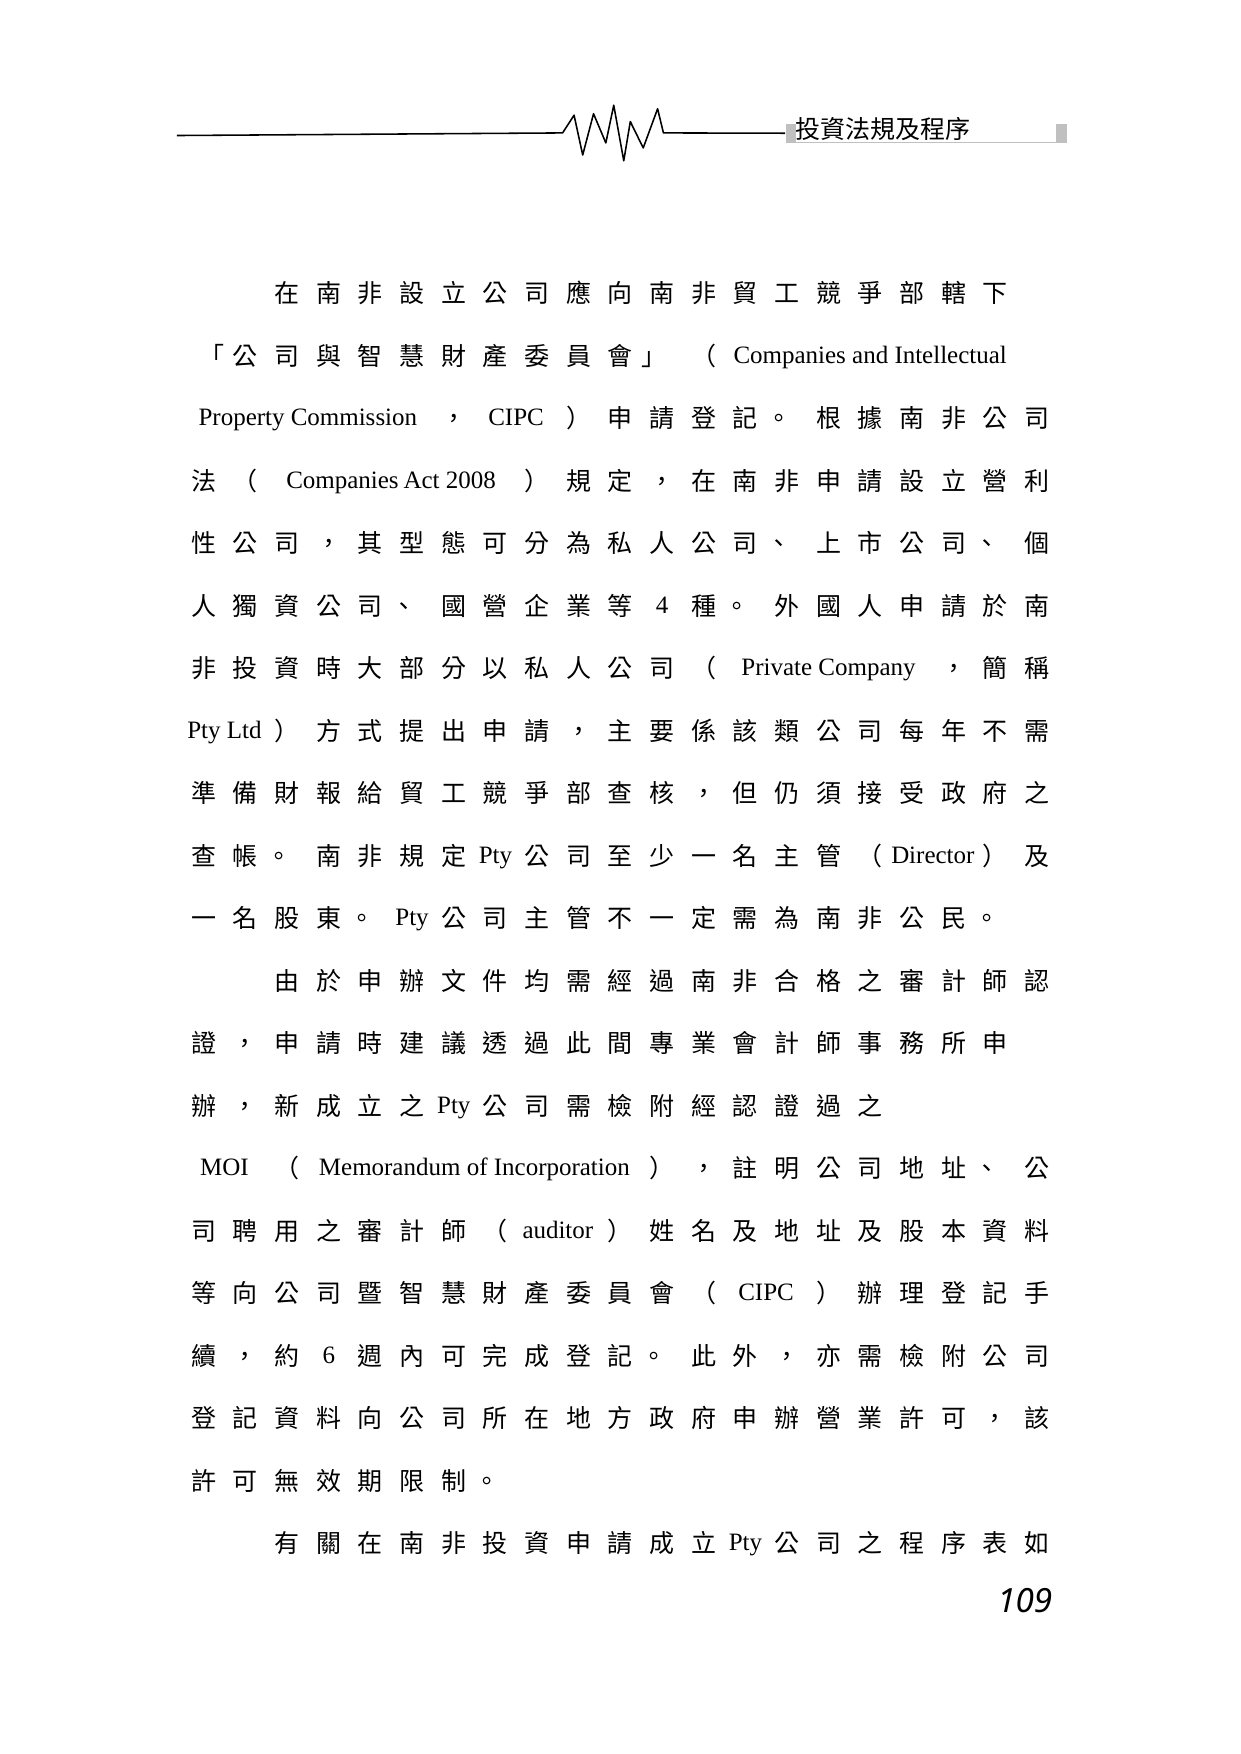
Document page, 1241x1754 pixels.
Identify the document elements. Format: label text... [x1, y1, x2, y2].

text 由於申辦文件均需經過南非合格之審計師認證，申請時建議透過此間專業會計師事務所申辦，新成立之Pty公司需檢附經認證過之MOI（Memorandum of Incorporation），註明公司地址、公司聘用之審計師（auditor）姓名及地址及股本資料等向公司暨智慧財產委員會（CIPC）辦理登記手續，約6週內可完成登記。此外，亦需檢附公司登記資料向公司所在地方政府申辦營業許可，該許可無效期限制。 [183, 938, 1058, 1500]
text 有關在南非投資申請成立Pty公司之程序表如 [183, 1500, 1058, 1563]
text 在南非設立公司應向南非貿工競爭部轄下「公司與智慧財產委員會」（Companies and Intellectual Property Commission，CIPC）申請登記。根據南非公司法（Companies Act 2008）規定，在南非申請設立營利性公司，其型態可分為私人公司、上市公司、個人獨資公司、國營企業等4種。外國人申請於南非投資時大部分以私人公司（Private Company，簡稱Pty Ltd）方式提出申請，主要係該類公司每年不需準備財報給貿工競爭部查核，但仍須接受政府之查帳。南非規定Pty公司至少一名主管（Director）及一名股東。Pty公司主管不一定需為南非公民。 [183, 250, 1058, 938]
